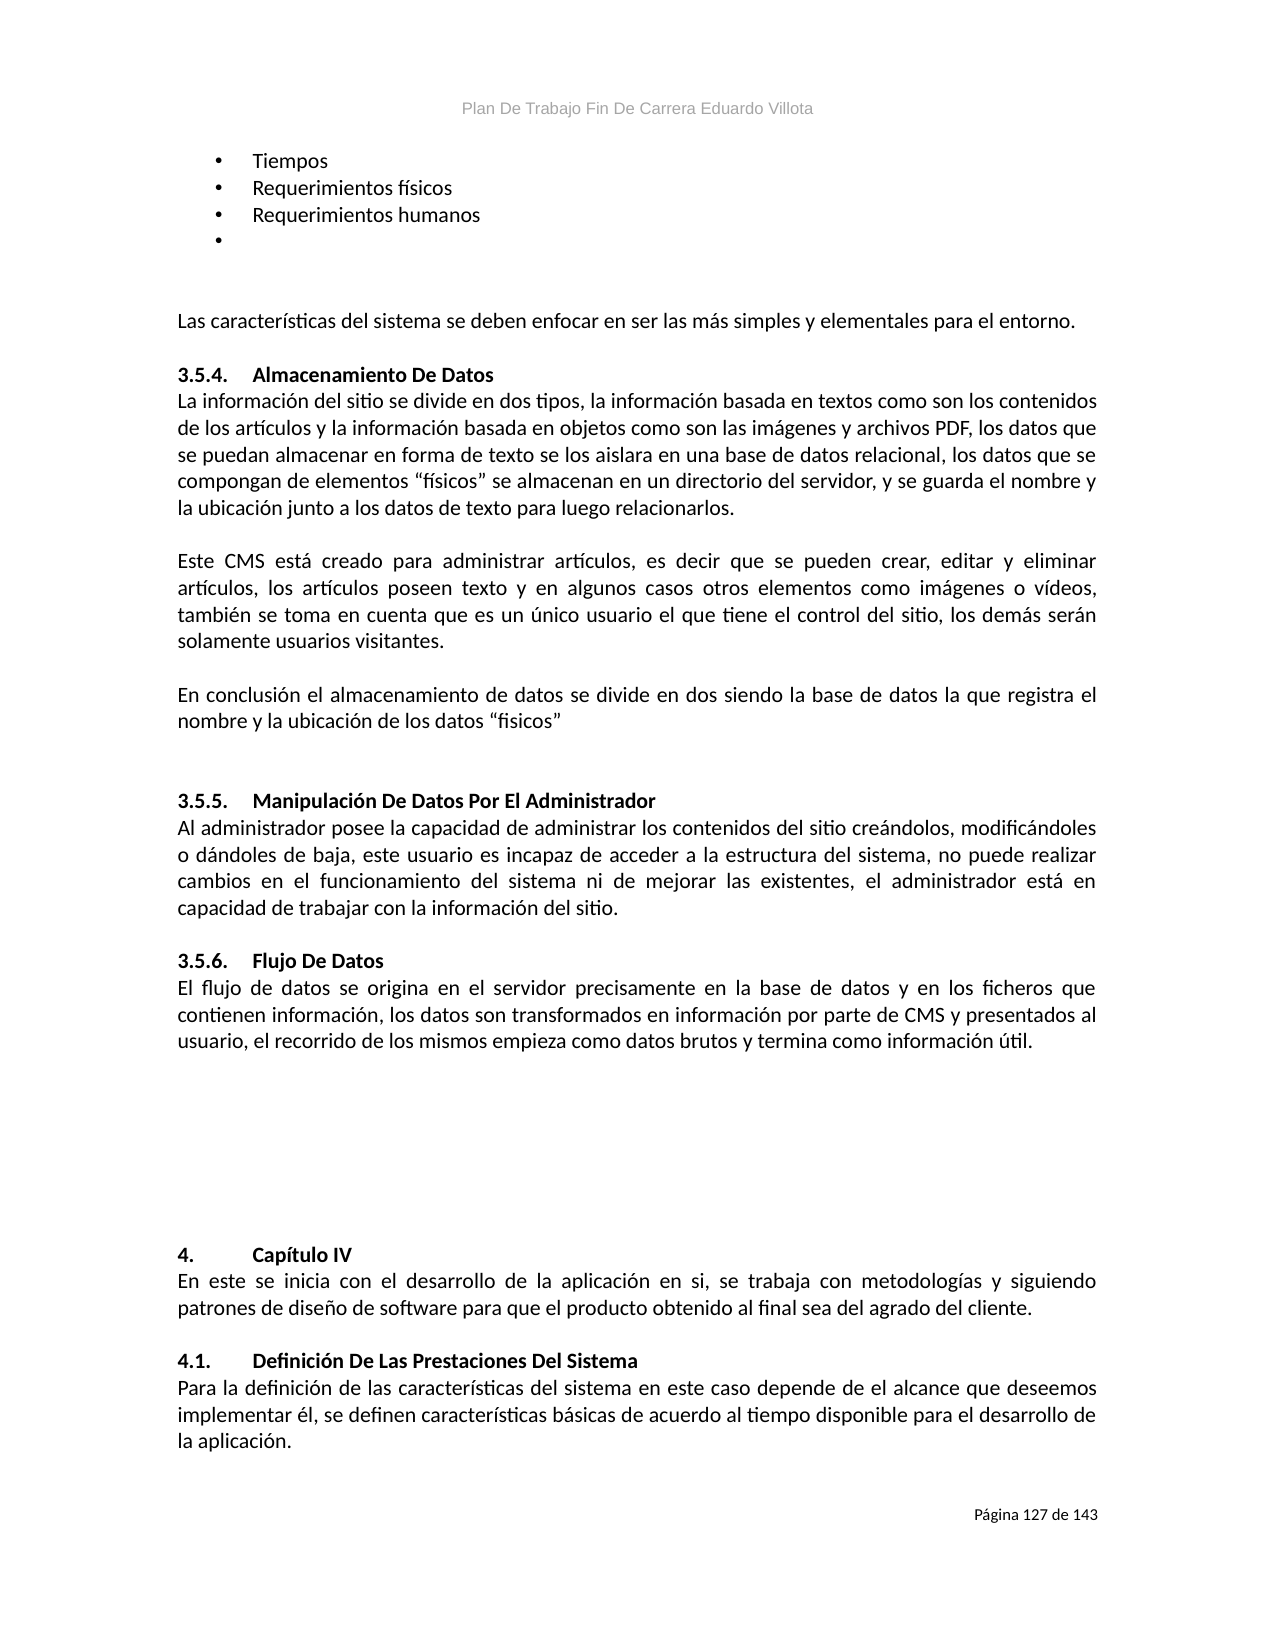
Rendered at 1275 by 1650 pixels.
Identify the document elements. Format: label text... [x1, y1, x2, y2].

list Requerimientos físicos [215, 174, 1098, 201]
text 4. Capítulo IV [177, 1241, 1098, 1268]
list Tiempos [215, 148, 1098, 174]
text El flujo de datos se origina en el servidor precisamente en la base de datos y en los ficheros que contienen información, los datos son transformados en información por parte de CMS y presentados al usuario, el recorrido de los mismos empieza como datos brutos y termina como información útil. [177, 974, 1098, 1054]
text 3.5.6. Flujo De Datos [177, 948, 1098, 974]
list Requerimientos humanos [215, 201, 1098, 228]
text En este se inicia con el desarrollo de la aplicación en si, se trabaja con metodologías y siguiendo patrones de diseño de software para que el producto obtenido al final sea del agrado del cliente. [177, 1268, 1098, 1321]
text Al administrador posee la capacidad de administrar los contenidos del sitio creándolos, modificándoles o dándoles de baja, este usuario es incapaz de acceder a la estructura del sistema, no puede realizar cambios en el funcionamiento del sistema ni de mejorar las existentes, el administrador está en capacidad de trabajar con la información del sitio. [177, 814, 1098, 921]
text Para la definición de las características del sistema en este caso depende de el alcance que deseemos implementar él, se definen características básicas de acuerdo al tiempo disponible para el desarrollo de la aplicación. [177, 1374, 1098, 1454]
text 3.5.4. Almacenamiento De Datos [177, 361, 1098, 388]
text La información del sitio se divide en dos tipos, la información basada en textos como son los contenidos de los artículos y la información basada en objetos como son las imágenes y archivos PDF, los datos que se puedan almacenar en forma de texto se los aislara en una base de datos relacional, los datos que se compongan de elementos “físicos” se almacenan en un directorio del servidor, y se guarda el nombre y la ubicación junto a los datos de texto para luego relacionarlos. [177, 388, 1098, 521]
text Este CMS está creado para administrar artículos, es decir que se pueden crear, editar y eliminar artículos, los artículos poseen texto y en algunos casos otros elementos como imágenes o vídeos, también se toma en cuenta que es un único usuario el que tiene el control del sitio, los demás serán solamente usuarios visitantes. [177, 548, 1098, 654]
text 4.1. Definición De Las Prestaciones Del Sistema [177, 1348, 1098, 1374]
text En conclusión el almacenamiento de datos se divide en dos siendo la base de datos la que registra el nombre y la ubicación de los datos “fisicos” [177, 681, 1098, 734]
text Las características del sistema se deben enfocar en ser las más simples y elementales para el entorno. [177, 308, 1098, 334]
text 3.5.5. Manipulación De Datos Por El Administrador [177, 788, 1098, 814]
